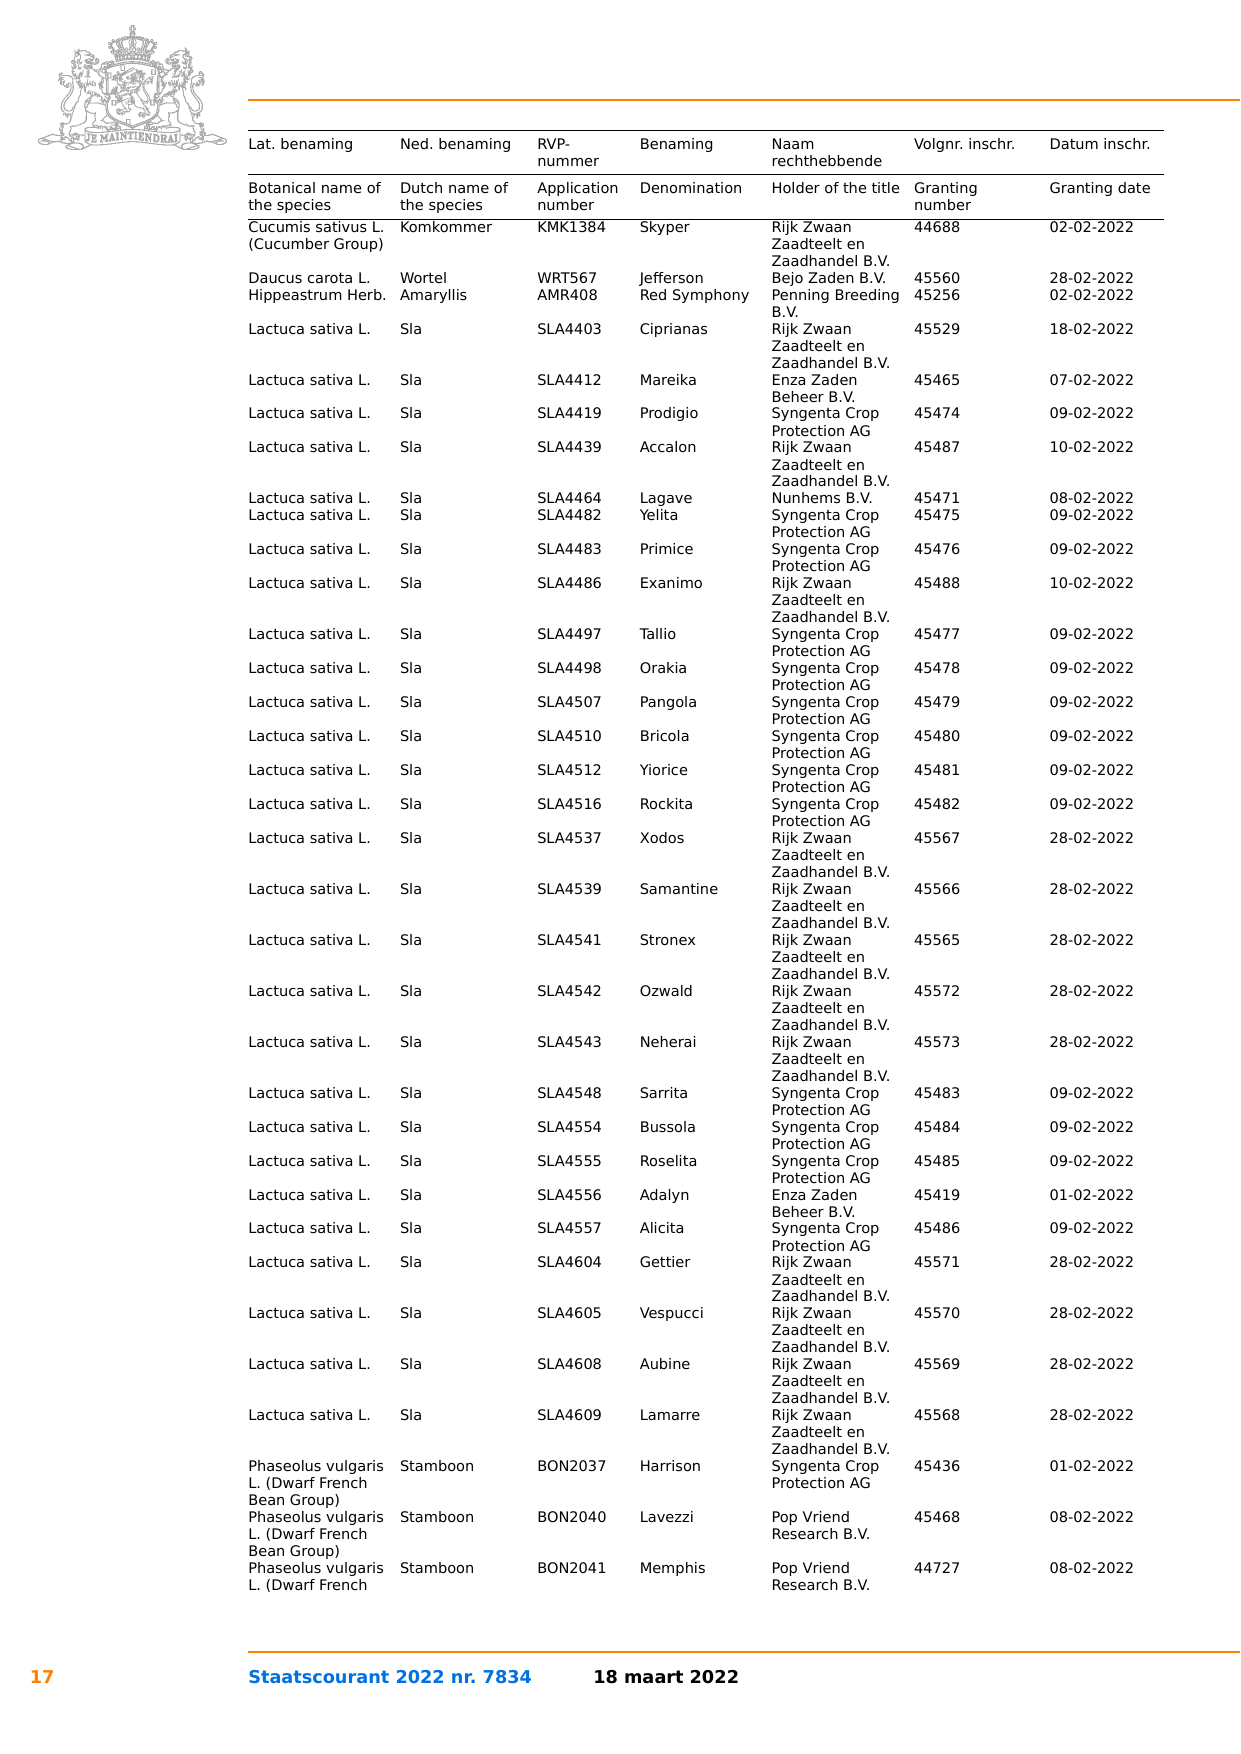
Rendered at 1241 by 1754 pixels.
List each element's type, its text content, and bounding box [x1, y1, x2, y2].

table_cell Lactuca sativa L. [248, 881, 394, 932]
table_cell Jefferson [634, 270, 766, 287]
table_cell 28-02-2022 [1044, 1305, 1163, 1356]
table_cell Syngenta Crop Protection AG [766, 626, 908, 660]
table_cell Lactuca sativa L. [248, 405, 394, 439]
table_cell SLA4542 [531, 983, 633, 1034]
table_cell 45419 [908, 1186, 1043, 1220]
table_cell Rijk Zwaan Zaadteelt en Zaadhandel B.V. [766, 1034, 908, 1084]
table_cell Phaseolus vulgaris L. (Dwarf French [248, 1560, 394, 1594]
table_header RVP-nummer [531, 131, 633, 174]
table_cell Rijk Zwaan Zaadteelt en Zaadhandel B.V. [766, 881, 908, 932]
table_cell Lactuca sativa L. [248, 762, 394, 796]
table_cell Sla [394, 439, 531, 490]
table_cell 45483 [908, 1085, 1043, 1118]
table_cell SLA4510 [531, 728, 633, 762]
table_cell Sla [394, 694, 531, 728]
table_cell 45568 [908, 1407, 1043, 1458]
table_cell 45485 [908, 1153, 1043, 1186]
table_cell Lactuca sativa L. [248, 1305, 394, 1356]
table_cell 09-02-2022 [1044, 1119, 1163, 1152]
table_cell Amaryllis [394, 287, 531, 321]
table_cell Stamboon [394, 1509, 531, 1560]
table_cell Lactuca sativa L. [248, 541, 394, 575]
table_cell Lactuca sativa L. [248, 1254, 394, 1305]
table_cell Sla [394, 1186, 531, 1220]
table_cell BON2037 [531, 1458, 633, 1509]
table_cell SLA4497 [531, 626, 633, 660]
table_cell Sla [394, 490, 531, 507]
table_cell 45471 [908, 490, 1043, 507]
table_cell SLA4512 [531, 762, 633, 796]
table_cell 45565 [908, 932, 1043, 983]
picture [38, 25, 227, 150]
table_cell Alicita [634, 1220, 766, 1254]
table_cell Skyper [634, 220, 766, 269]
table_cell 45488 [908, 575, 1043, 626]
table_cell 45475 [908, 507, 1043, 541]
table_cell Tallio [634, 626, 766, 660]
table_cell Lactuca sativa L. [248, 660, 394, 694]
table_cell Sla [394, 660, 531, 694]
table_cell SLA4548 [531, 1085, 633, 1118]
table_cell Bussola [634, 1119, 766, 1152]
table_cell Lactuca sativa L. [248, 1356, 394, 1407]
table_cell Stamboon [394, 1458, 531, 1509]
table_cell Sla [394, 830, 531, 881]
table_cell 09-02-2022 [1044, 405, 1163, 439]
table_cell 09-02-2022 [1044, 796, 1163, 830]
table_cell Sla [394, 1119, 531, 1152]
table_cell Sla [394, 371, 531, 405]
table_cell 45481 [908, 762, 1043, 796]
table_cell Phaseolus vulgaris L. (Dwarf French Bean Group) [248, 1509, 394, 1560]
table_cell Granting date [1044, 175, 1163, 219]
table_cell 28-02-2022 [1044, 881, 1163, 932]
table_cell Sla [394, 932, 531, 983]
table_cell Rijk Zwaan Zaadteelt en Zaadhandel B.V. [766, 983, 908, 1034]
table_cell 28-02-2022 [1044, 270, 1163, 287]
table_cell Sla [394, 1034, 531, 1084]
table_cell Rijk Zwaan Zaadteelt en Zaadhandel B.V. [766, 321, 908, 371]
table_cell Accalon [634, 439, 766, 490]
table_cell SLA4539 [531, 881, 633, 932]
table_cell Syngenta Crop Protection AG [766, 694, 908, 728]
table_cell Sla [394, 405, 531, 439]
table_cell 45484 [908, 1119, 1043, 1152]
table_cell Lactuca sativa L. [248, 983, 394, 1034]
table_cell Xodos [634, 830, 766, 881]
table_cell 45560 [908, 270, 1043, 287]
table_cell Sla [394, 541, 531, 575]
table_cell Sla [394, 575, 531, 626]
table_cell Vespucci [634, 1305, 766, 1356]
table_cell SLA4605 [531, 1305, 633, 1356]
table_cell Daucus carota L. [248, 270, 394, 287]
table_cell SLA4403 [531, 321, 633, 371]
table_cell 09-02-2022 [1044, 1153, 1163, 1186]
table_cell Prodigio [634, 405, 766, 439]
table_cell Sla [394, 1305, 531, 1356]
table_cell 45572 [908, 983, 1043, 1034]
table_cell 08-02-2022 [1044, 490, 1163, 507]
table_cell Enza Zaden Beheer B.V. [766, 1186, 908, 1220]
table_cell SLA4609 [531, 1407, 633, 1458]
table_cell 01-02-2022 [1044, 1458, 1163, 1509]
table_cell Rijk Zwaan Zaadteelt en Zaadhandel B.V. [766, 575, 908, 626]
table_cell Application number [531, 175, 633, 219]
table_cell Lactuca sativa L. [248, 1220, 394, 1254]
table_cell SLA4486 [531, 575, 633, 626]
table_header Volgnr. inschr. [908, 131, 1043, 174]
table_cell Sla [394, 1407, 531, 1458]
table_cell Red Symphony [634, 287, 766, 321]
table_cell 02-02-2022 [1044, 220, 1163, 269]
table_cell 45476 [908, 541, 1043, 575]
table_cell Samantine [634, 881, 766, 932]
table_cell SLA4464 [531, 490, 633, 507]
table_cell Penning Breeding B.V. [766, 287, 908, 321]
table_cell Enza Zaden Beheer B.V. [766, 371, 908, 405]
table_cell 09-02-2022 [1044, 541, 1163, 575]
table_cell Sla [394, 1254, 531, 1305]
table_cell Lamarre [634, 1407, 766, 1458]
table_cell 45256 [908, 287, 1043, 321]
table_cell Bejo Zaden B.V. [766, 270, 908, 287]
table_cell 45477 [908, 626, 1043, 660]
table_cell 07-02-2022 [1044, 371, 1163, 405]
table_cell Syngenta Crop Protection AG [766, 1458, 908, 1509]
table_cell 45479 [908, 694, 1043, 728]
table_cell Sla [394, 881, 531, 932]
table_cell Syngenta Crop Protection AG [766, 1085, 908, 1118]
table_cell 45482 [908, 796, 1043, 830]
table_cell Syngenta Crop Protection AG [766, 507, 908, 541]
table_cell Botanical name of the species [248, 175, 394, 219]
table_cell Lactuca sativa L. [248, 321, 394, 371]
table_cell Stronex [634, 932, 766, 983]
table_cell 09-02-2022 [1044, 660, 1163, 694]
table_cell 28-02-2022 [1044, 830, 1163, 881]
table_cell Rijk Zwaan Zaadteelt en Zaadhandel B.V. [766, 1407, 908, 1458]
table_header Benaming [634, 131, 766, 174]
table_cell 45480 [908, 728, 1043, 762]
table_cell 08-02-2022 [1044, 1560, 1163, 1594]
table_cell Rijk Zwaan Zaadteelt en Zaadhandel B.V. [766, 220, 908, 269]
table_cell 08-02-2022 [1044, 1509, 1163, 1560]
table_cell Lactuca sativa L. [248, 1153, 394, 1186]
table_cell Rijk Zwaan Zaadteelt en Zaadhandel B.V. [766, 1305, 908, 1356]
table_cell BON2041 [531, 1560, 633, 1594]
table_cell Adalyn [634, 1186, 766, 1220]
table_cell 28-02-2022 [1044, 1034, 1163, 1084]
table_cell Orakia [634, 660, 766, 694]
table_cell Wortel [394, 270, 531, 287]
table_cell Syngenta Crop Protection AG [766, 660, 908, 694]
table_cell AMR408 [531, 287, 633, 321]
table_cell 18-02-2022 [1044, 321, 1163, 371]
table_cell Harrison [634, 1458, 766, 1509]
table_cell 45468 [908, 1509, 1043, 1560]
table_cell SLA4516 [531, 796, 633, 830]
table_cell Rijk Zwaan Zaadteelt en Zaadhandel B.V. [766, 932, 908, 983]
table_cell Lactuca sativa L. [248, 575, 394, 626]
table_cell SLA4555 [531, 1153, 633, 1186]
table_cell 45487 [908, 439, 1043, 490]
table_cell 28-02-2022 [1044, 1254, 1163, 1305]
table_cell 01-02-2022 [1044, 1186, 1163, 1220]
table_cell SLA4604 [531, 1254, 633, 1305]
table_cell SLA4557 [531, 1220, 633, 1254]
table_cell 45529 [908, 321, 1043, 371]
table_cell Pop Vriend Research B.V. [766, 1509, 908, 1560]
table_cell 45478 [908, 660, 1043, 694]
table_cell Lactuca sativa L. [248, 1186, 394, 1220]
table_cell 10-02-2022 [1044, 439, 1163, 490]
table_cell 44727 [908, 1560, 1043, 1594]
table_cell Dutch name of the species [394, 175, 531, 219]
table_cell 09-02-2022 [1044, 1220, 1163, 1254]
table_cell Primice [634, 541, 766, 575]
table_cell Holder of the title [766, 175, 908, 219]
table_cell Lactuca sativa L. [248, 626, 394, 660]
table_cell Sla [394, 1220, 531, 1254]
table_cell 28-02-2022 [1044, 983, 1163, 1034]
table_cell 09-02-2022 [1044, 728, 1163, 762]
table_cell Lactuca sativa L. [248, 796, 394, 830]
table_cell Bricola [634, 728, 766, 762]
table_cell 45566 [908, 881, 1043, 932]
table_cell Sla [394, 1153, 531, 1186]
table_cell Phaseolus vulgaris L. (Dwarf French Bean Group) [248, 1458, 394, 1509]
table_cell Syngenta Crop Protection AG [766, 541, 908, 575]
table_cell Lactuca sativa L. [248, 490, 394, 507]
table_cell Cucumis sativus L. (Cucumber Group) [248, 220, 394, 269]
table_cell Denomination [634, 175, 766, 219]
table_cell Syngenta Crop Protection AG [766, 796, 908, 830]
table_cell SLA4543 [531, 1034, 633, 1084]
table_cell Rijk Zwaan Zaadteelt en Zaadhandel B.V. [766, 1356, 908, 1407]
table_cell SLA4556 [531, 1186, 633, 1220]
table_cell SLA4541 [531, 932, 633, 983]
table_cell Syngenta Crop Protection AG [766, 1153, 908, 1186]
table_cell SLA4498 [531, 660, 633, 694]
table_cell Mareika [634, 371, 766, 405]
table_cell Granting number [908, 175, 1043, 219]
table_cell Syngenta Crop Protection AG [766, 1119, 908, 1152]
table_cell Pangola [634, 694, 766, 728]
table_cell Lavezzi [634, 1509, 766, 1560]
table_header Datum inschr. [1044, 131, 1163, 174]
table_header Naam rechthebbende [766, 131, 908, 174]
table_cell Lagave [634, 490, 766, 507]
table_cell 09-02-2022 [1044, 1085, 1163, 1118]
table_cell 09-02-2022 [1044, 762, 1163, 796]
table_cell Gettier [634, 1254, 766, 1305]
table_cell Lactuca sativa L. [248, 371, 394, 405]
table_cell Sla [394, 983, 531, 1034]
table_cell SLA4554 [531, 1119, 633, 1152]
table_cell Lactuca sativa L. [248, 932, 394, 983]
table_cell 45569 [908, 1356, 1043, 1407]
table_cell 28-02-2022 [1044, 1407, 1163, 1458]
table_cell BON2040 [531, 1509, 633, 1560]
table_cell WRT567 [531, 270, 633, 287]
table_cell Rijk Zwaan Zaadteelt en Zaadhandel B.V. [766, 830, 908, 881]
table_cell Sla [394, 626, 531, 660]
table_cell Syngenta Crop Protection AG [766, 762, 908, 796]
table_cell Lactuca sativa L. [248, 439, 394, 490]
table_cell 45570 [908, 1305, 1043, 1356]
table_cell Sla [394, 1085, 531, 1118]
table_cell Roselita [634, 1153, 766, 1186]
table_cell Sla [394, 507, 531, 541]
table_cell 02-02-2022 [1044, 287, 1163, 321]
table_cell 45465 [908, 371, 1043, 405]
table_cell 45567 [908, 830, 1043, 881]
table_cell Hippeastrum Herb. [248, 287, 394, 321]
table_cell KMK1384 [531, 220, 633, 269]
table_cell Ozwald [634, 983, 766, 1034]
table_cell Sla [394, 321, 531, 371]
table_cell 45571 [908, 1254, 1043, 1305]
table_cell Memphis [634, 1560, 766, 1594]
table_cell Komkommer [394, 220, 531, 269]
table_cell Yelita [634, 507, 766, 541]
table_cell Lactuca sativa L. [248, 1119, 394, 1152]
table_cell Stamboon [394, 1560, 531, 1594]
table_cell 45573 [908, 1034, 1043, 1084]
table_cell Syngenta Crop Protection AG [766, 405, 908, 439]
table_header Ned. benaming [394, 131, 531, 174]
table_cell 28-02-2022 [1044, 932, 1163, 983]
table_cell SLA4608 [531, 1356, 633, 1407]
table_cell SLA4483 [531, 541, 633, 575]
table_cell Syngenta Crop Protection AG [766, 1220, 908, 1254]
table_cell 45474 [908, 405, 1043, 439]
table_cell Exanimo [634, 575, 766, 626]
table_cell Sla [394, 762, 531, 796]
table_cell 45436 [908, 1458, 1043, 1509]
table_cell 10-02-2022 [1044, 575, 1163, 626]
table_cell Rockita [634, 796, 766, 830]
table_cell Pop Vriend Research B.V. [766, 1560, 908, 1594]
table_cell SLA4412 [531, 371, 633, 405]
table_cell Sarrita [634, 1085, 766, 1118]
table_cell SLA4419 [531, 405, 633, 439]
table_cell Lactuca sativa L. [248, 694, 394, 728]
table_cell Rijk Zwaan Zaadteelt en Zaadhandel B.V. [766, 1254, 908, 1305]
table_cell Sla [394, 796, 531, 830]
table_cell 09-02-2022 [1044, 507, 1163, 541]
table_cell Sla [394, 728, 531, 762]
table_cell Lactuca sativa L. [248, 830, 394, 881]
table_cell 09-02-2022 [1044, 626, 1163, 660]
table_cell SLA4482 [531, 507, 633, 541]
table_cell Lactuca sativa L. [248, 1034, 394, 1084]
table_cell SLA4537 [531, 830, 633, 881]
table_cell Sla [394, 1356, 531, 1407]
table_cell Syngenta Crop Protection AG [766, 728, 908, 762]
table_cell Lactuca sativa L. [248, 1085, 394, 1118]
table_cell Neherai [634, 1034, 766, 1084]
table_cell Yiorice [634, 762, 766, 796]
table_cell Ciprianas [634, 321, 766, 371]
table_cell 45486 [908, 1220, 1043, 1254]
table_cell Rijk Zwaan Zaadteelt en Zaadhandel B.V. [766, 439, 908, 490]
table_header Lat. benaming [248, 131, 394, 174]
table_cell SLA4507 [531, 694, 633, 728]
table_cell Nunhems B.V. [766, 490, 908, 507]
table_cell 09-02-2022 [1044, 694, 1163, 728]
table_cell Aubine [634, 1356, 766, 1407]
table_cell 28-02-2022 [1044, 1356, 1163, 1407]
table_cell 44688 [908, 220, 1043, 269]
table_cell SLA4439 [531, 439, 633, 490]
table_cell Lactuca sativa L. [248, 507, 394, 541]
table_cell Lactuca sativa L. [248, 1407, 394, 1458]
table_cell Lactuca sativa L. [248, 728, 394, 762]
